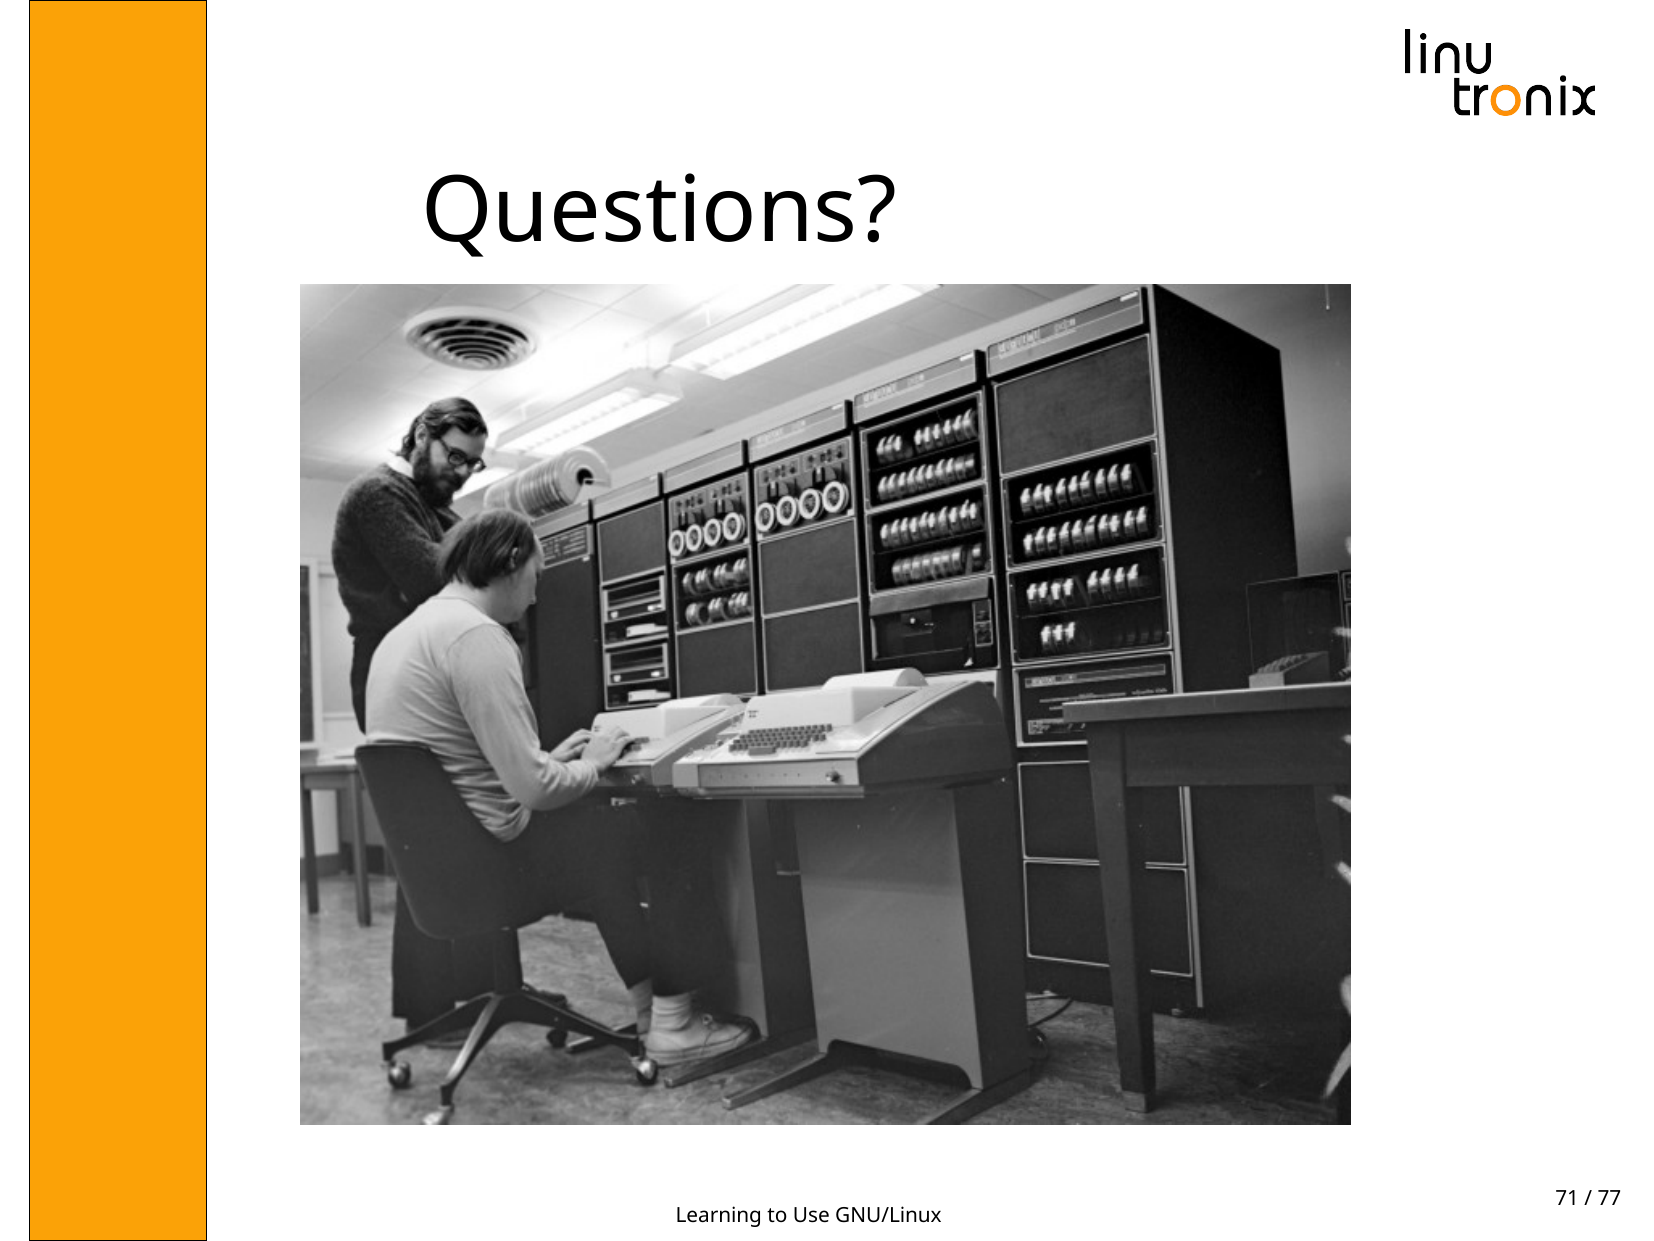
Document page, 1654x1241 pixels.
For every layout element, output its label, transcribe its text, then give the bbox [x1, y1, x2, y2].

picture [1405, 29, 1595, 116]
picture [300, 284, 1351, 1126]
text_box Questions? [421, 143, 1207, 263]
